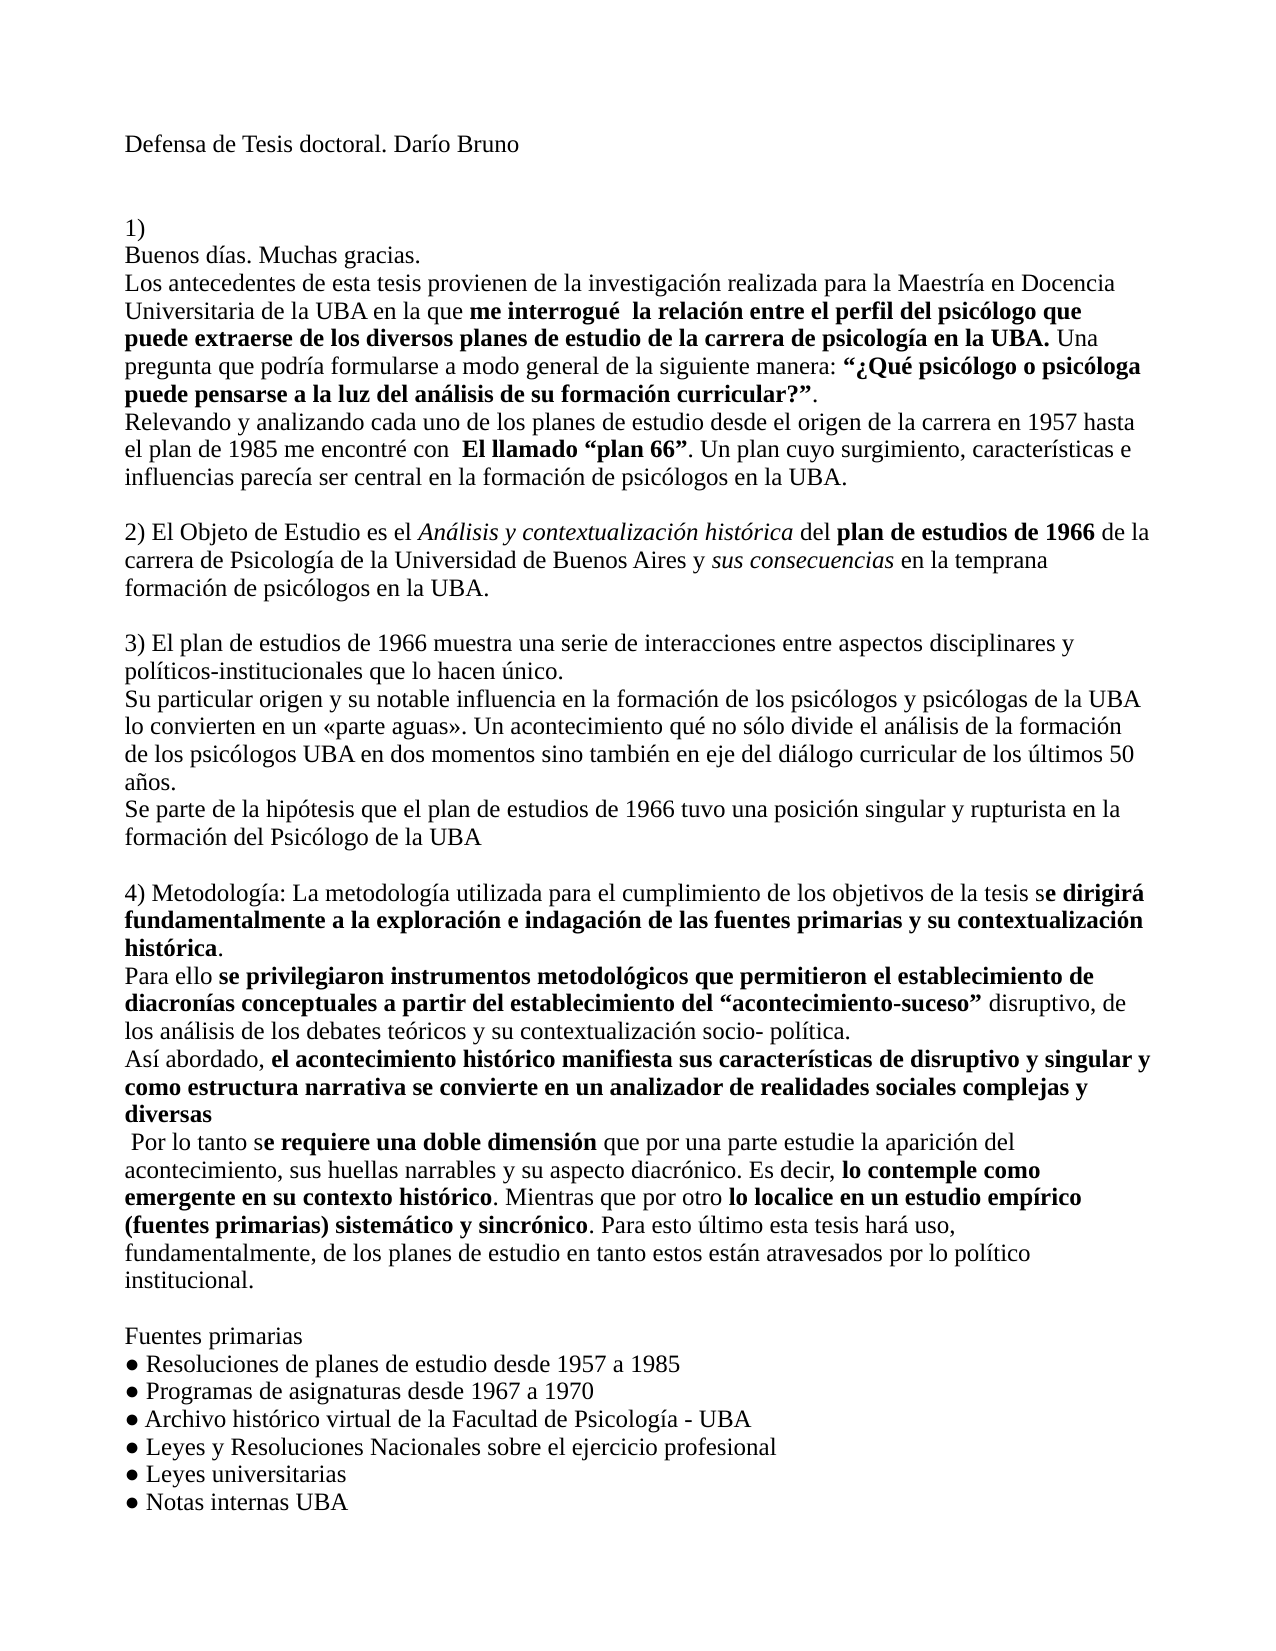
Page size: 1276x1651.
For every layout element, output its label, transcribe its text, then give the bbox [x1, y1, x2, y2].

text Así abordado, el acontecimiento histórico manifiesta sus características de disruptivo y singular y como estructura narrativa se convierte en un analizador de realidades sociales complejas y diversas [118, 1045, 1157, 1128]
text ● Leyes universitarias [118, 1461, 1157, 1488]
text Defensa de Tesis doctoral. Darío Bruno [118, 124, 1157, 158]
text Por lo tanto se requiere una doble dimensión que por una parte estudie la aparición del acontecimiento, sus huellas narrables y su aspecto diacrónico. Es decir, lo contemple como emergente en su contexto histórico. Mientras que por otro lo localice en un estudio empírico (fuentes primarias) sistemático y sincrónico. Para esto último esta tesis hará uso, fundamentalmente, de los planes de estudio en tanto estos están atravesados por lo político institucional. [118, 1128, 1157, 1294]
text Fuentes primarias [118, 1322, 1157, 1350]
text Para ello se privilegiaron instrumentos metodológicos que permitieron el establecimiento de diacronías conceptuales a partir del establecimiento del “acontecimiento-suceso” disruptivo, de los análisis de los debates teóricos y su contextualización socio- política. [118, 962, 1157, 1045]
text Los antecedentes de esta tesis provienen de la investigación realizada para la Maestría en Docencia Universitaria de la UBA en la que me interrogué la relación entre el perfil del psicólogo que puede extraerse de los diversos planes de estudio de la carrera de psicología en la UBA. Una pregunta que podría formularse a modo general de la siguiente manera: “¿Qué psicólogo o psicóloga puede pensarse a la luz del análisis de su formación curricular?”. [118, 269, 1157, 408]
text Relevando y analizando cada uno de los planes de estudio desde el origen de la carrera en 1957 hasta el plan de 1985 me encontré con El llamado “plan 66”. Un plan cuyo surgimiento, características e influencias parecía ser central en la formación de psicólogos en la UBA. [118, 408, 1157, 491]
text ● Resoluciones de planes de estudio desde 1957 a 1985 [118, 1350, 1157, 1377]
text 1) [118, 214, 1157, 241]
text ● Programas de asignaturas desde 1967 a 1970 [118, 1377, 1157, 1405]
text Se parte de la hipótesis que el plan de estudios de 1966 tuvo una posición singular y rupturista en la formación del Psicólogo de la UBA [118, 796, 1157, 851]
text 2) El Objeto de Estudio es el Análisis y contextualización histórica del plan de estudios de 1966 de la carrera de Psicología de la Universidad de Buenos Aires y sus consecuencias en la temprana formación de psicólogos en la UBA. [118, 518, 1157, 602]
text 3) El plan de estudios de 1966 muestra una serie de interacciones entre aspectos disciplinares y políticos-institucionales que lo hacen único. Su particular origen y su notable influencia en la formación de los psicólogos y psicólogas de la UBA lo convierten en un «parte aguas». Un acontecimiento qué no sólo divide el análisis de la formación de los psicólogos UBA en dos momentos sino también en eje del diálogo curricular de los últimos 50 años. [118, 629, 1157, 796]
text Buenos días. Muchas gracias. [118, 241, 1157, 269]
text ● Archivo histórico virtual de la Facultad de Psicología - UBA [118, 1405, 1157, 1433]
text 4) Metodología: La metodología utilizada para el cumplimiento de los objetivos de la tesis se dirigirá fundamentalmente a la exploración e indagación de las fuentes primarias y su contextualización histórica. [118, 879, 1157, 962]
text ● Leyes y Resoluciones Nacionales sobre el ejercicio profesional [118, 1433, 1157, 1461]
text ● Notas internas UBA [118, 1488, 1157, 1522]
